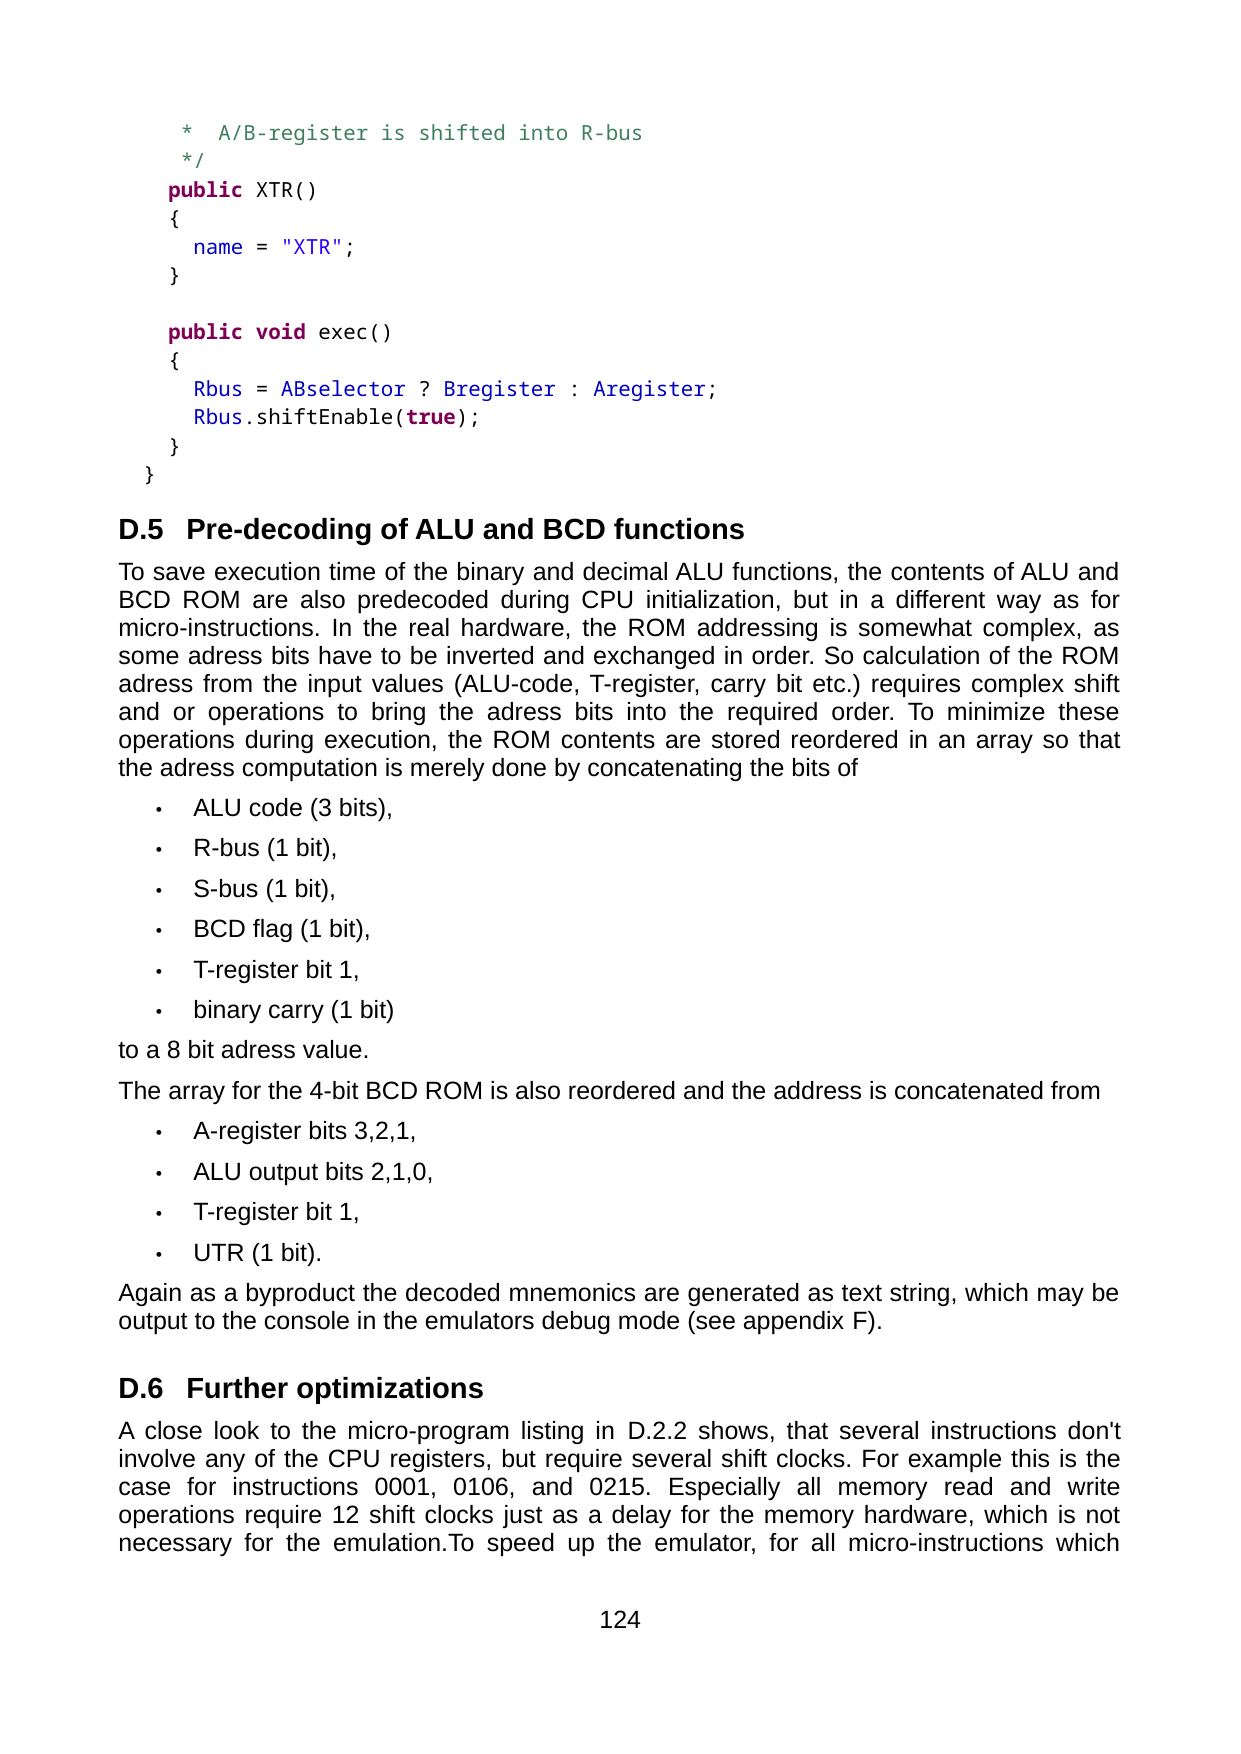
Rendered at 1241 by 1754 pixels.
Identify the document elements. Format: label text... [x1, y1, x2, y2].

subtitle Pre-decoding of ALU and BCD functions [118, 513, 1122, 545]
text { [118, 203, 1122, 232]
text { [118, 346, 1122, 374]
text to a 8 bit adress value. [118, 1036, 1122, 1064]
subtitle Further optimizations [118, 1372, 1122, 1405]
list R-bus (1 bit), [156, 834, 1122, 862]
list T-register bit 1, [156, 955, 1122, 983]
text Rbus.shiftEnable(true); [118, 402, 1122, 431]
list BCD flag (1 bit), [156, 915, 1122, 943]
text Again as a byproduct the decoded mnemonics are generated as text string, which may be output to the console in the emulators debug mode (see appendix F). [118, 1279, 1122, 1334]
list ALU code (3 bits), [156, 794, 1122, 822]
text public XTR() [118, 175, 1122, 203]
text } [118, 260, 1122, 289]
list binary carry (1 bit) [156, 996, 1122, 1024]
text name = "XTR"; [118, 232, 1122, 260]
list S-bus (1 bit), [156, 874, 1122, 902]
text * A/B-register is shifted into R-bus [118, 118, 1122, 147]
text Rbus = ABselector ? Bregister : Aregister; [118, 374, 1122, 402]
text */ [118, 147, 1122, 175]
text To save execution time of the binary and decimal ALU functions, the contents of ALU and BCD ROM are also predecoded during CPU initialization, but in a different way as for micro-instructions. In the real hardware, the ROM addressing is somewhat complex, as some adress bits have to be inverted and exchanged in order. So calculation of the ROM adress from the input values (ALU-code, T-register, carry bit etc.) requires complex shift and or operations to bring the adress bits into the required order. To minimize these operations during execution, the ROM contents are stored reordered in an array so that the adress computation is merely done by concatenating the bits of [118, 558, 1122, 781]
list UTR (1 bit). [156, 1238, 1122, 1266]
list ALU output bits 2,1,0, [156, 1157, 1122, 1185]
text } [118, 431, 1122, 459]
text The array for the 4-bit BCD ROM is also reordered and the address is concatenated from [118, 1077, 1122, 1104]
list T-register bit 1, [156, 1198, 1122, 1226]
text A close look to the micro-program listing in D.2.2 shows, that several instructions don't involve any of the CPU registers, but require several shift clocks. For example this is the case for instructions 0001, 0106, and 0215. Especially all memory read and write operations require 12 shift clocks just as a delay for the memory hardware, which is not necessary for the emulation.To speed up the emulator, for all micro-instructions which [118, 1417, 1122, 1557]
list A-register bits 3,2,1, [156, 1117, 1122, 1145]
text } [118, 459, 1122, 488]
text public void exec() [118, 317, 1122, 346]
